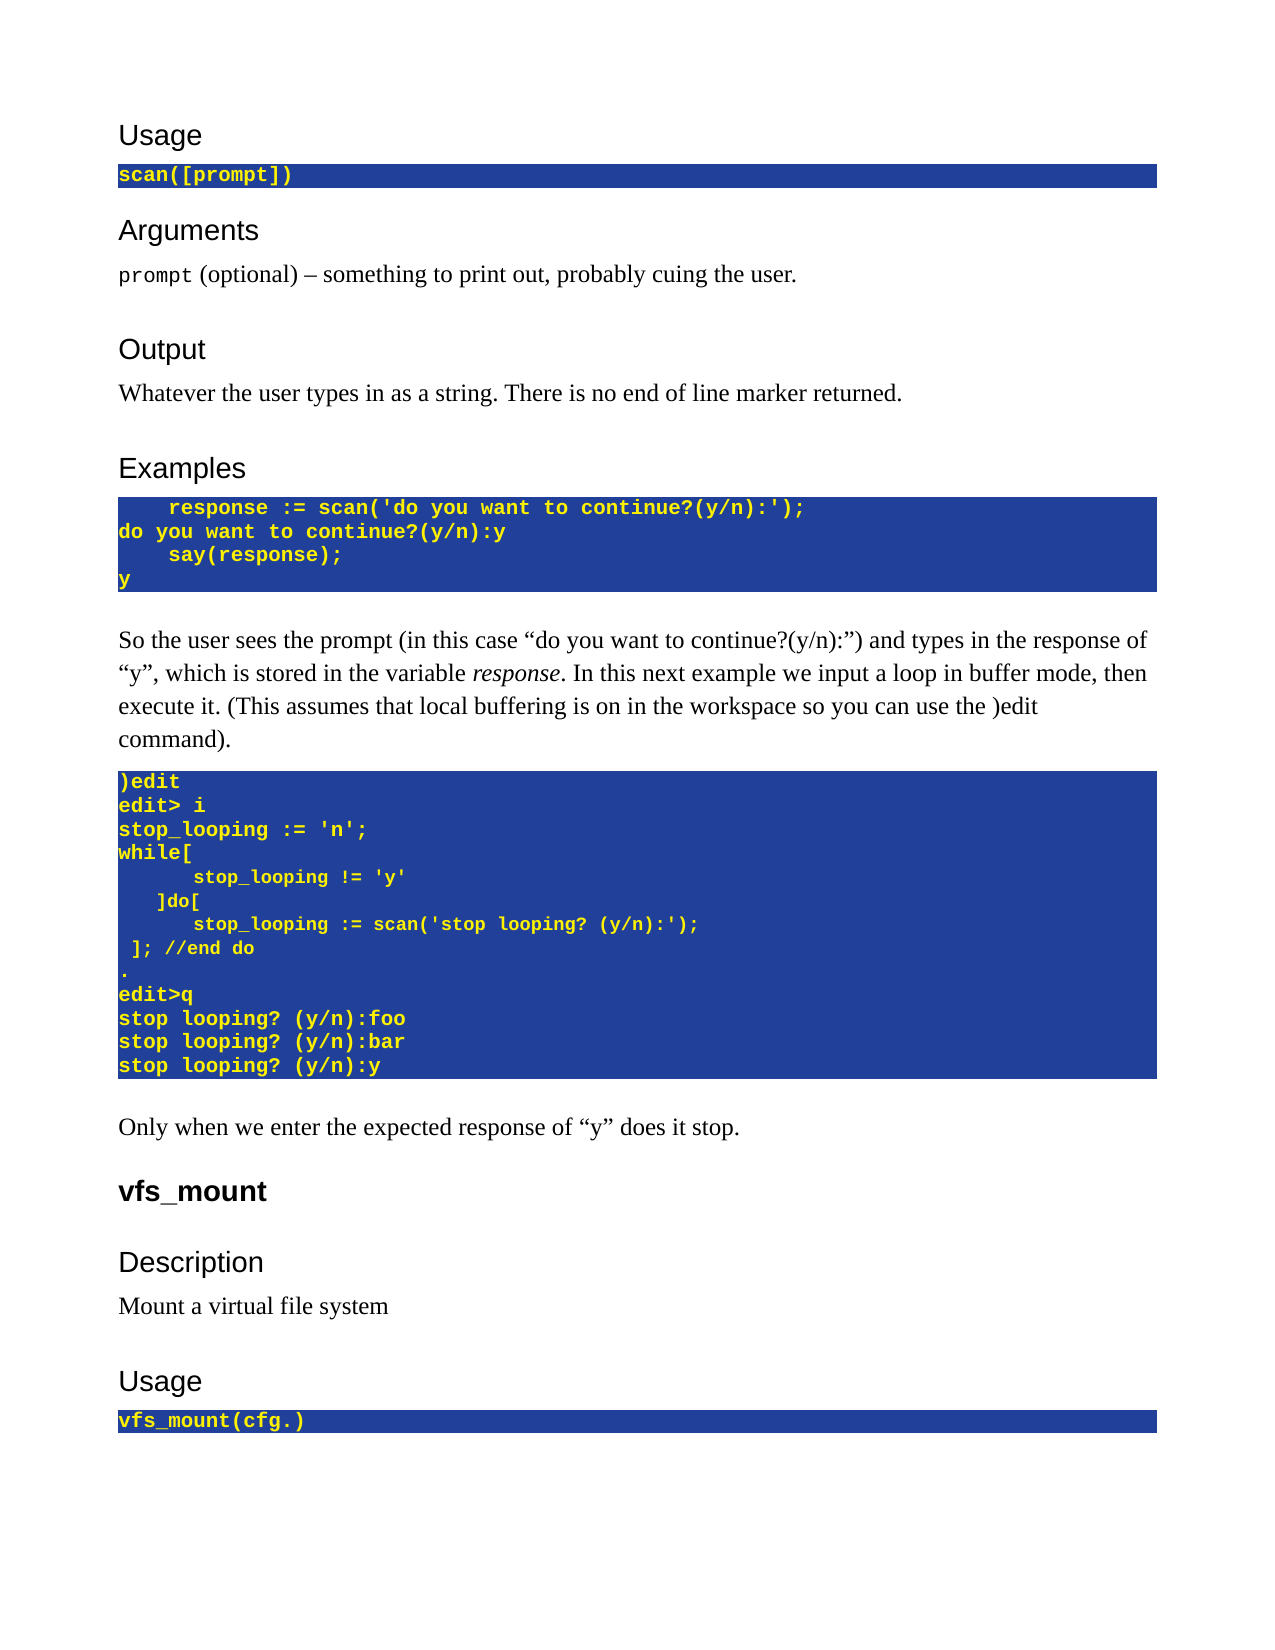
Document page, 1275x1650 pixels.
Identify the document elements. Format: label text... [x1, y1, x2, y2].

text Only when we enter the expected response of “y” does it stop. [118, 1079, 1157, 1141]
subtitle Description [118, 1245, 1157, 1279]
text edit> i [118, 795, 1157, 819]
subtitle vfs_mount [118, 1174, 1157, 1208]
text stop_looping := scan('stop looping? (y/n):'); [118, 913, 1157, 937]
text stop_looping := 'n'; [118, 819, 1157, 842]
text ]do[ [118, 889, 1157, 913]
text stop_looping != 'y' [118, 866, 1157, 889]
text stop looping? (y/n):y [118, 1055, 1157, 1079]
text response := scan('do you want to continue?(y/n):'); [118, 497, 1157, 521]
text stop looping? (y/n):bar [118, 1031, 1157, 1055]
subtitle Usage [118, 1364, 1157, 1397]
text say(response); [118, 544, 1157, 568]
text So the user sees the prompt (in this case “do you want to continue?(y/n):”) and types in the response of “y”, which is stored in the variable response. In this next example we input a loop in buffer mode, then execute it. (This assumes that local buffering is on in the workspace so you can use the )edit command). [118, 592, 1157, 752]
subtitle Usage [118, 118, 1157, 152]
subtitle Examples [118, 451, 1157, 484]
text vfs_mount(cfg.) [118, 1410, 1157, 1433]
text scan([prompt]) [118, 164, 1157, 188]
text prompt (optional) – something to print out, probably cuing the user. [118, 259, 1157, 288]
text do you want to continue?(y/n):y [118, 521, 1157, 544]
text ]; //end do [118, 937, 1157, 961]
text )edit [118, 771, 1157, 795]
text y [118, 568, 1157, 592]
text edit>q [118, 984, 1157, 1008]
text . [118, 961, 1157, 984]
subtitle Output [118, 332, 1157, 366]
text Mount a virtual file system [118, 1291, 1157, 1320]
text while[ [118, 842, 1157, 866]
subtitle Arguments [118, 213, 1157, 246]
text Whatever the user types in as a string. There is no end of line marker returned. [118, 378, 1157, 407]
text stop looping? (y/n):foo [118, 1008, 1157, 1031]
